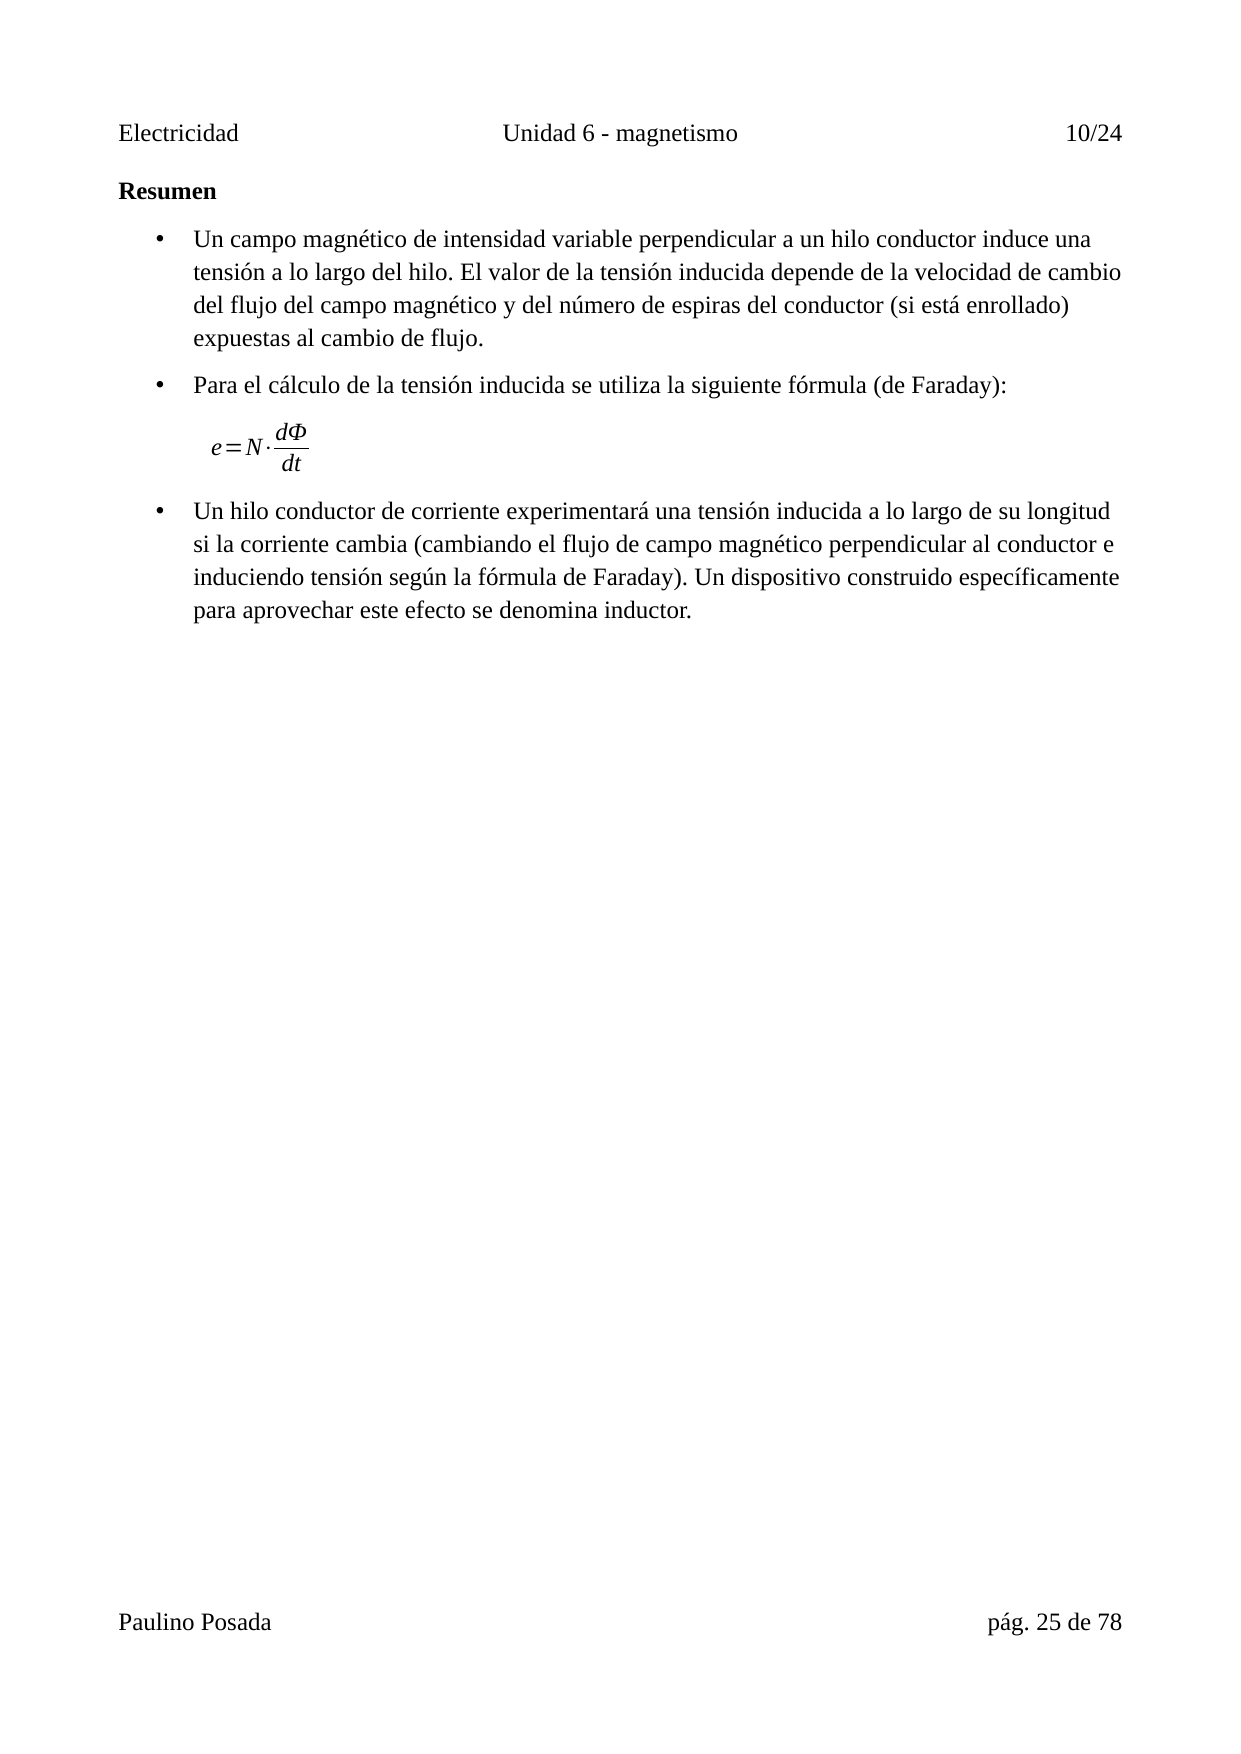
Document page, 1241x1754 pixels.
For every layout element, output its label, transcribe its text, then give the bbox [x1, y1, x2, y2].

text Resumen [118, 176, 1122, 205]
list Un campo magnético de intensidad variable perpendicular a un hilo conductor induce una tensión a lo largo del hilo. El valor de la tensión inducida depende de la velocidad de cambio del flujo del campo magnético y del número de espiras del conductor (si está enrollado) expuestas al cambio de flujo. [156, 224, 1122, 352]
list Un hilo conductor de corriente experimentará una tensión inducida a lo largo de su longitud si la corriente cambia (cambiando el flujo de campo magnético perpendicular al conductor e induciendo tensión según la fórmula de Faraday). Un dispositivo construido específicamente para aprovechar este efecto se denomina inductor. [156, 496, 1122, 624]
list Para el cálculo de la tensión inducida se utiliza la siguiente fórmula (de Faraday): [156, 371, 1122, 399]
